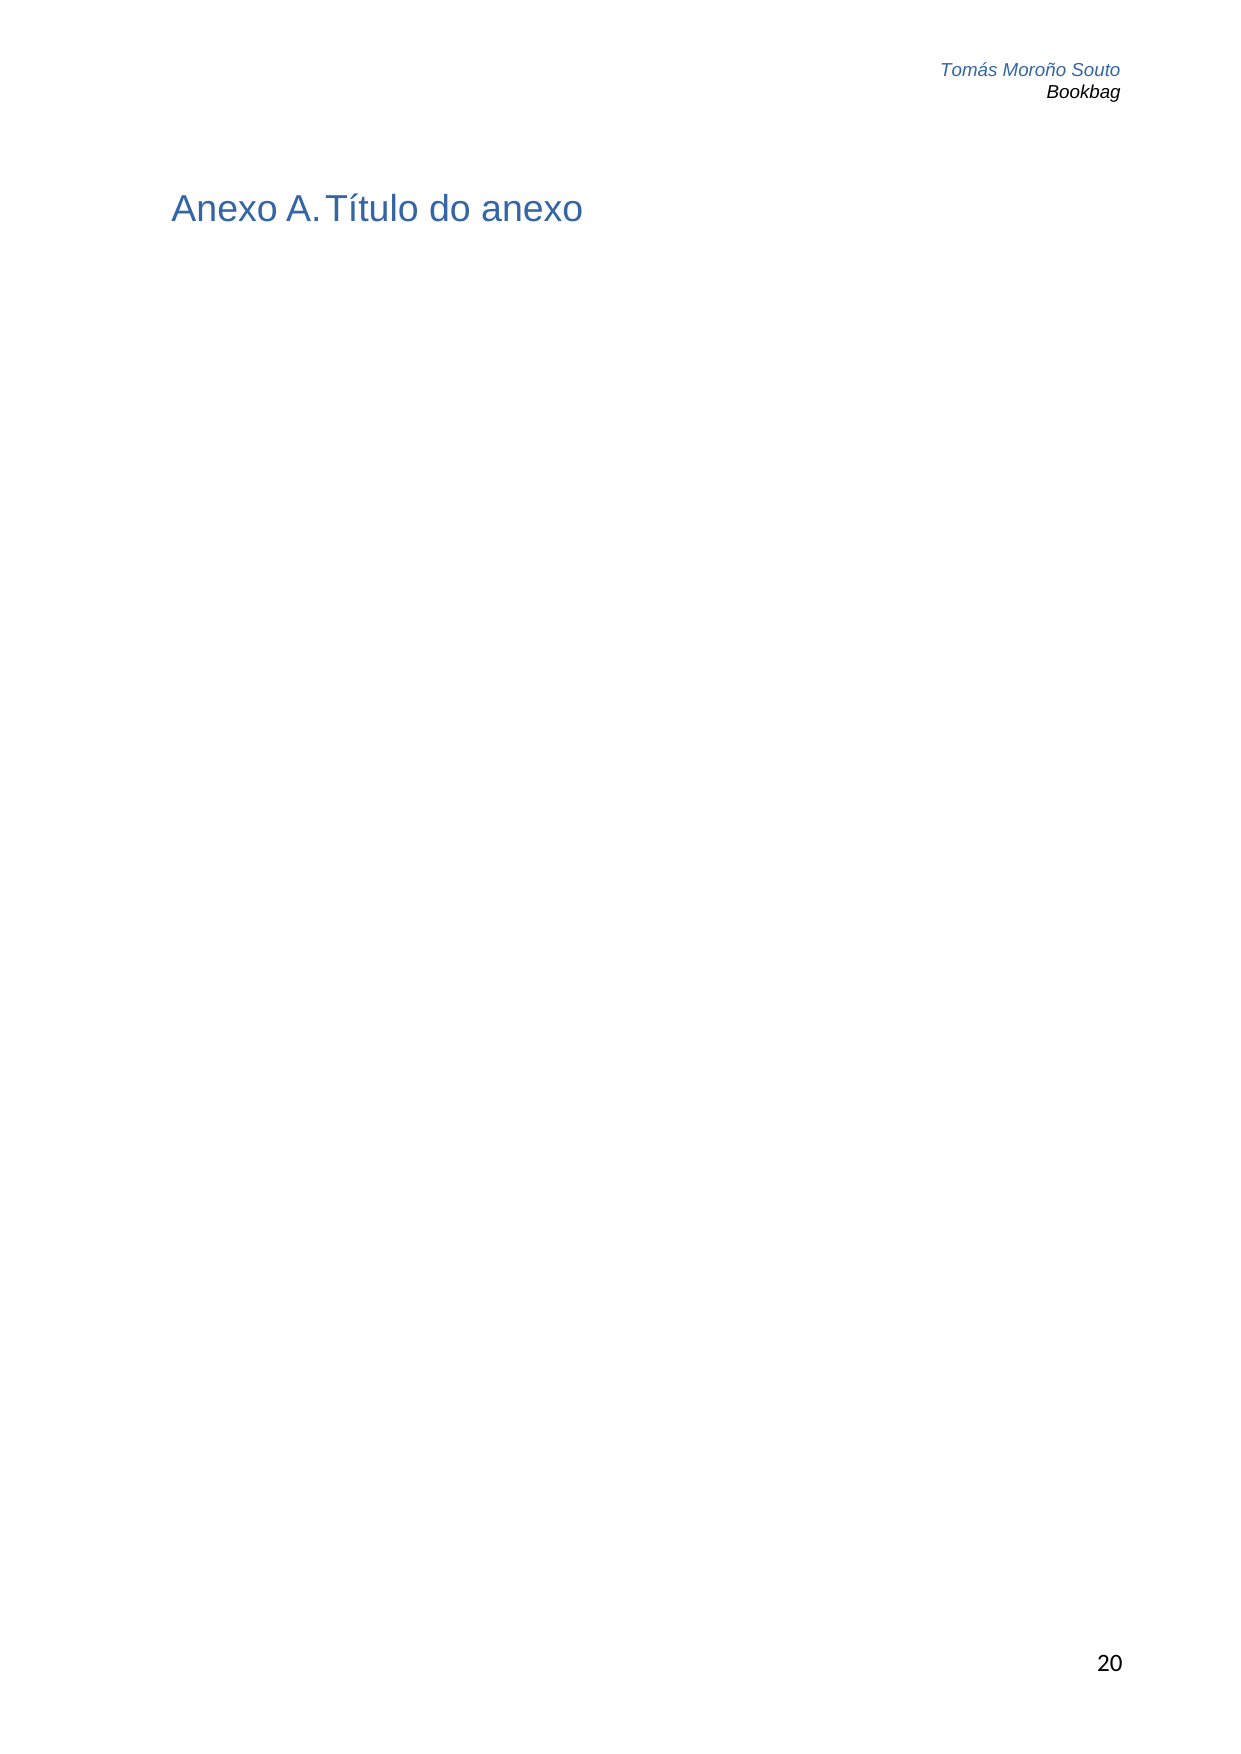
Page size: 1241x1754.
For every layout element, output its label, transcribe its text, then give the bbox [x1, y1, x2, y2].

list Título do anexo [171, 187, 1122, 230]
